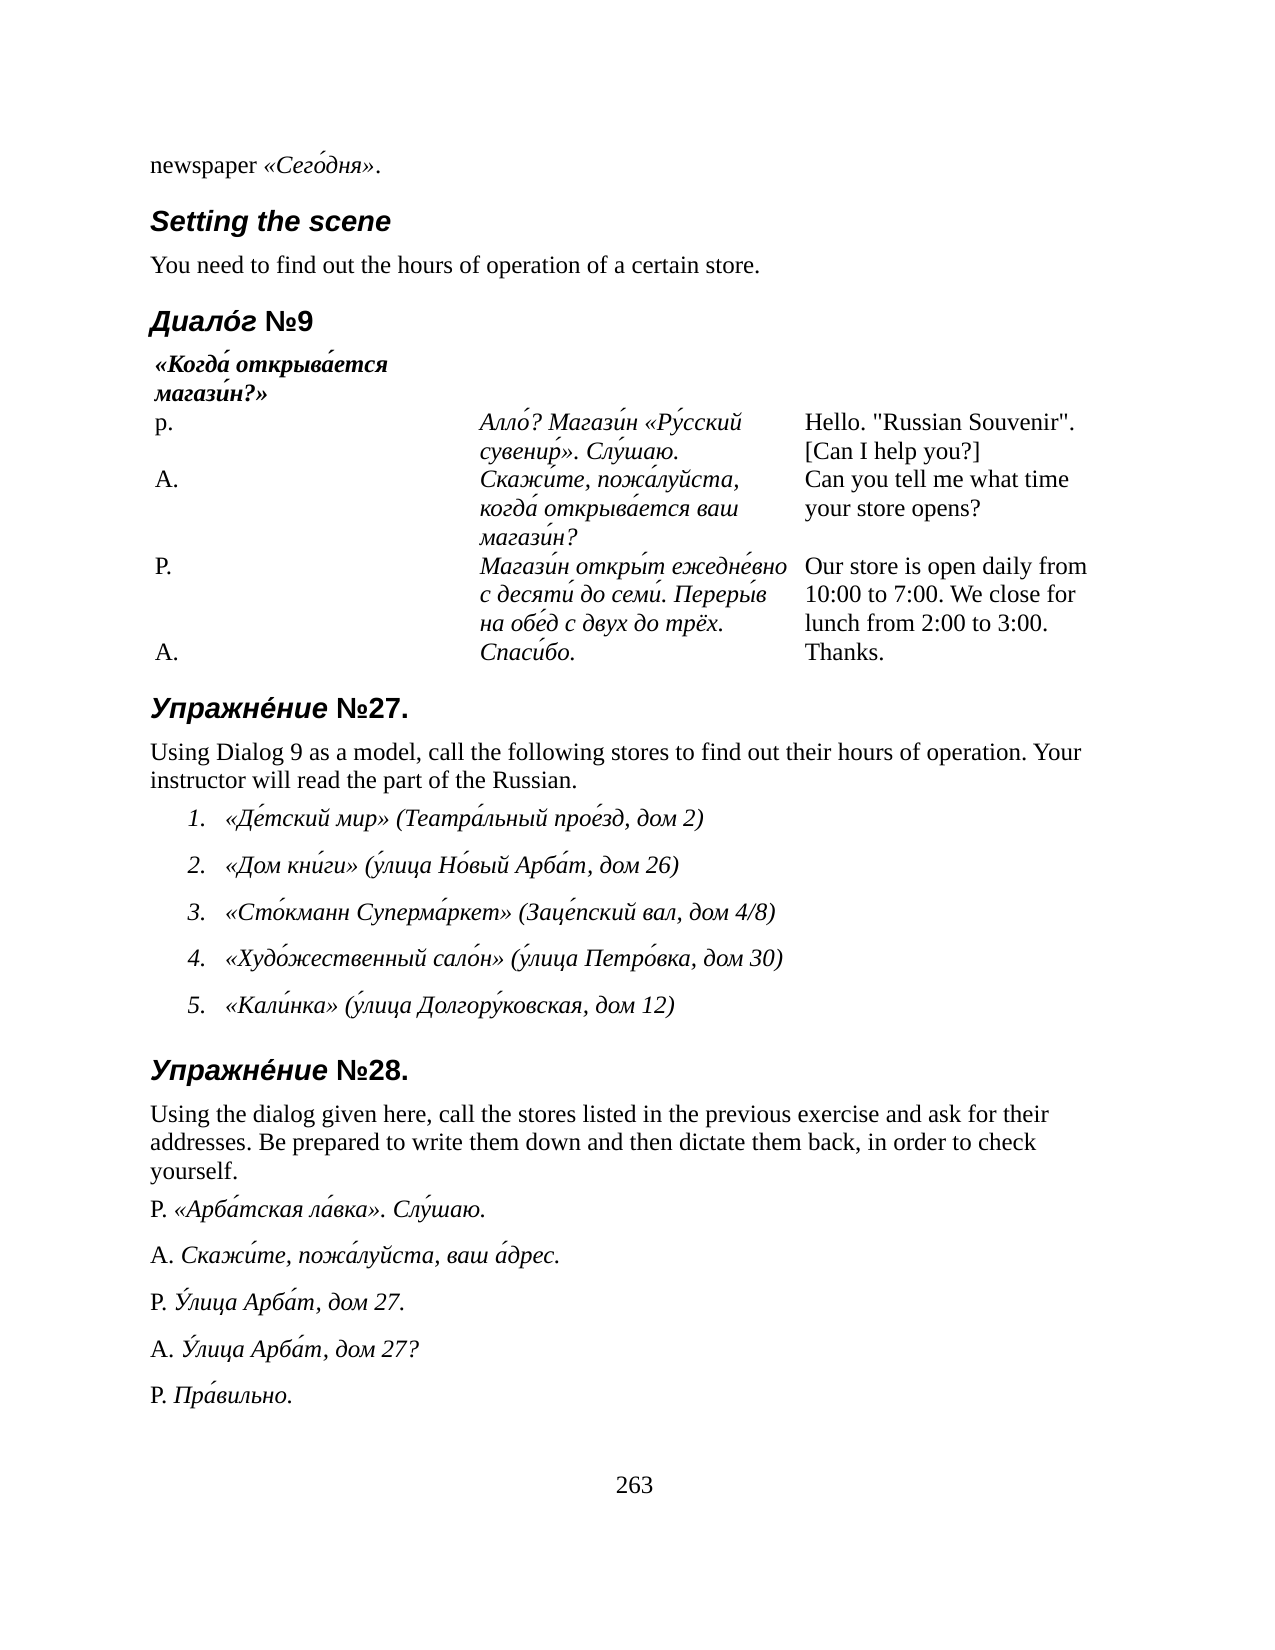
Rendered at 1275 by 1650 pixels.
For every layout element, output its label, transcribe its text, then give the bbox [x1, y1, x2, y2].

table_cell Алло́? Магази́н «Ру́сский сувенир́». Слу́шаю. [475, 407, 800, 464]
table_cell P. [150, 551, 475, 637]
table_cell Скажи́те, пожа́луйста, когда́ открыва́ется ваш магази́н? [475, 465, 800, 551]
list «Де́тский мир» (Театра́льный прое́зд, дом 2) [187, 803, 1125, 832]
text Р. У́лица Арба́т, дом 27. [150, 1287, 1125, 1316]
list «Кали́нка» (у́лица Долгору́ковская, дом 12) [187, 990, 1125, 1019]
text Using the dialog given here, call the stores listed in the previous exercise and ask for their addresses. Be prepared to write them down and then dictate them back, in order to check yourself. [150, 1099, 1125, 1185]
text P. «Арба́тская ла́вка». Слу́шаю. [150, 1194, 1125, 1223]
table_header «Когда́ открыва́ется магази́н?» [150, 350, 475, 407]
table_cell p. [150, 407, 475, 464]
table_cell A. [150, 637, 475, 666]
table_cell Can you tell me what time your store opens? [800, 465, 1125, 551]
subtitle Setting the scene [150, 204, 1125, 237]
subtitle Диало́г №9 [150, 303, 1125, 337]
subtitle Упражне́ние №27. [150, 691, 1125, 724]
text А. У́лица Арба́т, дом 27? [150, 1334, 1125, 1363]
subtitle Упражне́ние №28. [150, 1053, 1125, 1086]
table_cell Hello. "Russian Souvenir". [Can I help you?] [800, 407, 1125, 464]
text А. Скажи́те, пожа́луйста, ваш а́дрес. [150, 1241, 1125, 1269]
text newspaper «Сего́дня». [150, 150, 1125, 179]
table_cell Магази́н откры́т ежедне́вно с десяти́ до семи́. Переры́в на обе́д с двух до трёх. [475, 551, 800, 637]
list «Сто́кманн Суперма́ркет» (Заце́пский вал, дом 4/8) [187, 897, 1125, 925]
text Using Dialog 9 as a model, call the following stores to find out their hours of operation. Your instructor will read the part of the Russian. [150, 737, 1125, 794]
table_header [475, 350, 1125, 407]
table_cell A. [150, 465, 475, 551]
list «Худо́жественный сало́н» (у́лица Петро́вка, дом 30) [187, 943, 1125, 972]
table_cell Our store is open daily from 10:00 to 7:00. We close for lunch from 2:00 to 3:00. [800, 551, 1125, 637]
table_cell Thanks. [800, 637, 1125, 666]
text You need to find out the hours of operation of a certain store. [150, 250, 1125, 278]
text Р. Пра́вильно. [150, 1381, 1125, 1409]
table_cell Спаси́бо. [475, 637, 800, 666]
list «Дом кни́ги» (у́лица Но́вый Арба́т, дом 26) [187, 850, 1125, 879]
